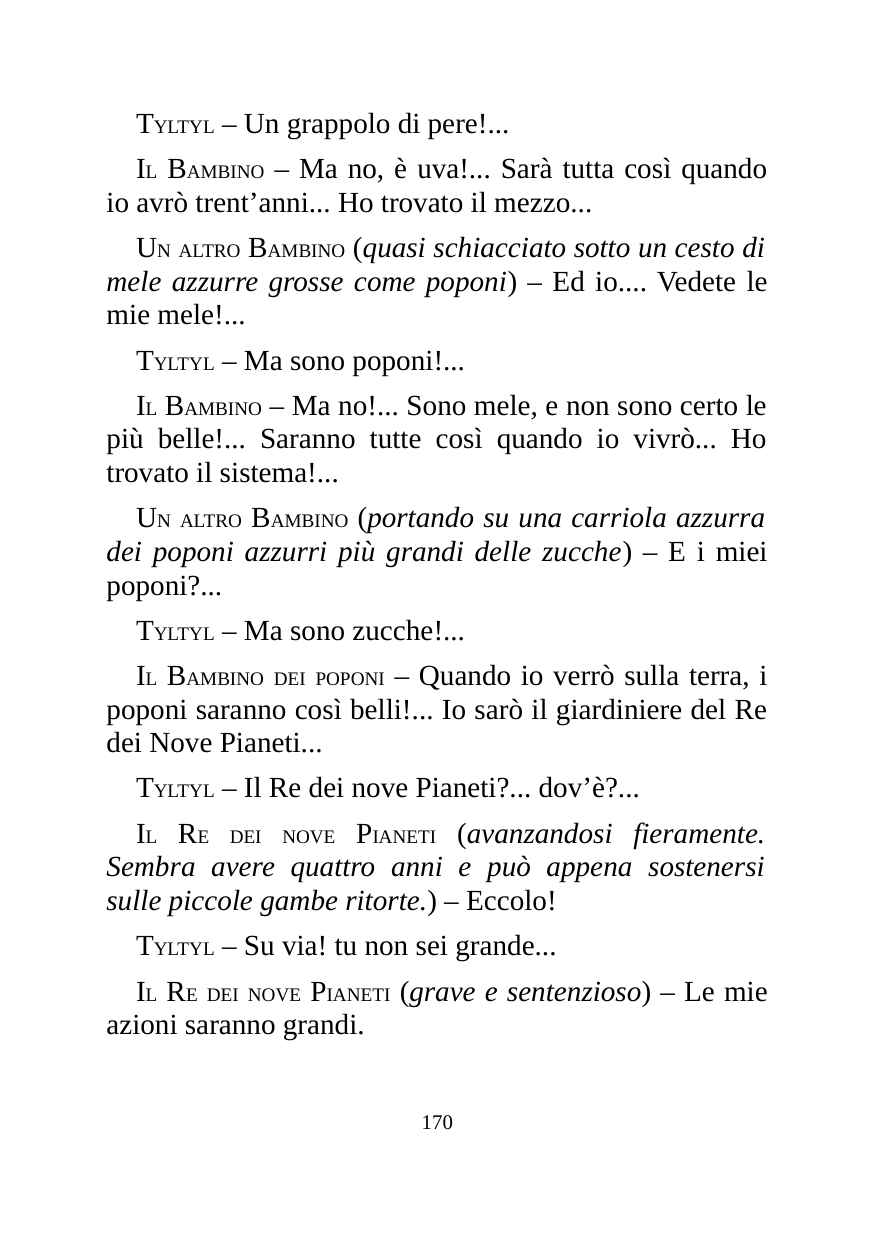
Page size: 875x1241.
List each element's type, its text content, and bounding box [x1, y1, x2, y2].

text Il Bambino – Ma no!... Sono mele, e non sono certo le più belle!... Saranno tutte così quando io vivrò... Ho trovato il sistema!... [106, 388, 768, 489]
text Tyltyl – Ma sono zucche!... [106, 613, 768, 646]
text Il Bambino – Ma no, è uva!... Sarà tutta così quando io avrò trent’anni... Ho trovato il mezzo... [106, 152, 768, 219]
text Il Bambino dei poponi – Quando io verrò sulla terra, i poponi saranno così belli!... Io sarò il giardiniere del Re dei Nove Pianeti... [106, 658, 768, 759]
text Tyltyl – Un grappolo di pere!... [106, 106, 768, 140]
text Un altro Bambino (portando su una carriola azzurra dei poponi azzurri più grandi delle zucche) – E i miei poponi?... [106, 501, 768, 601]
text Il Re dei nove Pianeti (grave e sentenzioso) – Le mie azioni saranno grandi. [106, 974, 768, 1041]
text Tyltyl – Il Re dei nove Pianeti?... dov’è?... [106, 771, 768, 804]
text Tyltyl – Su via! tu non sei grande... [106, 928, 768, 962]
text Un altro Bambino (quasi schiacciato sotto un cesto di mele azzurre grosse come poponi) – Ed io.... Vedete le mie mele!... [106, 230, 768, 331]
text Tyltyl – Ma sono poponi!... [106, 343, 768, 376]
text Il Re dei nove Pianeti (avanzandosi fieramente. Sembra avere quattro anni e può appena sostenersi sulle piccole gambe ritorte.) – Eccolo! [106, 816, 768, 917]
